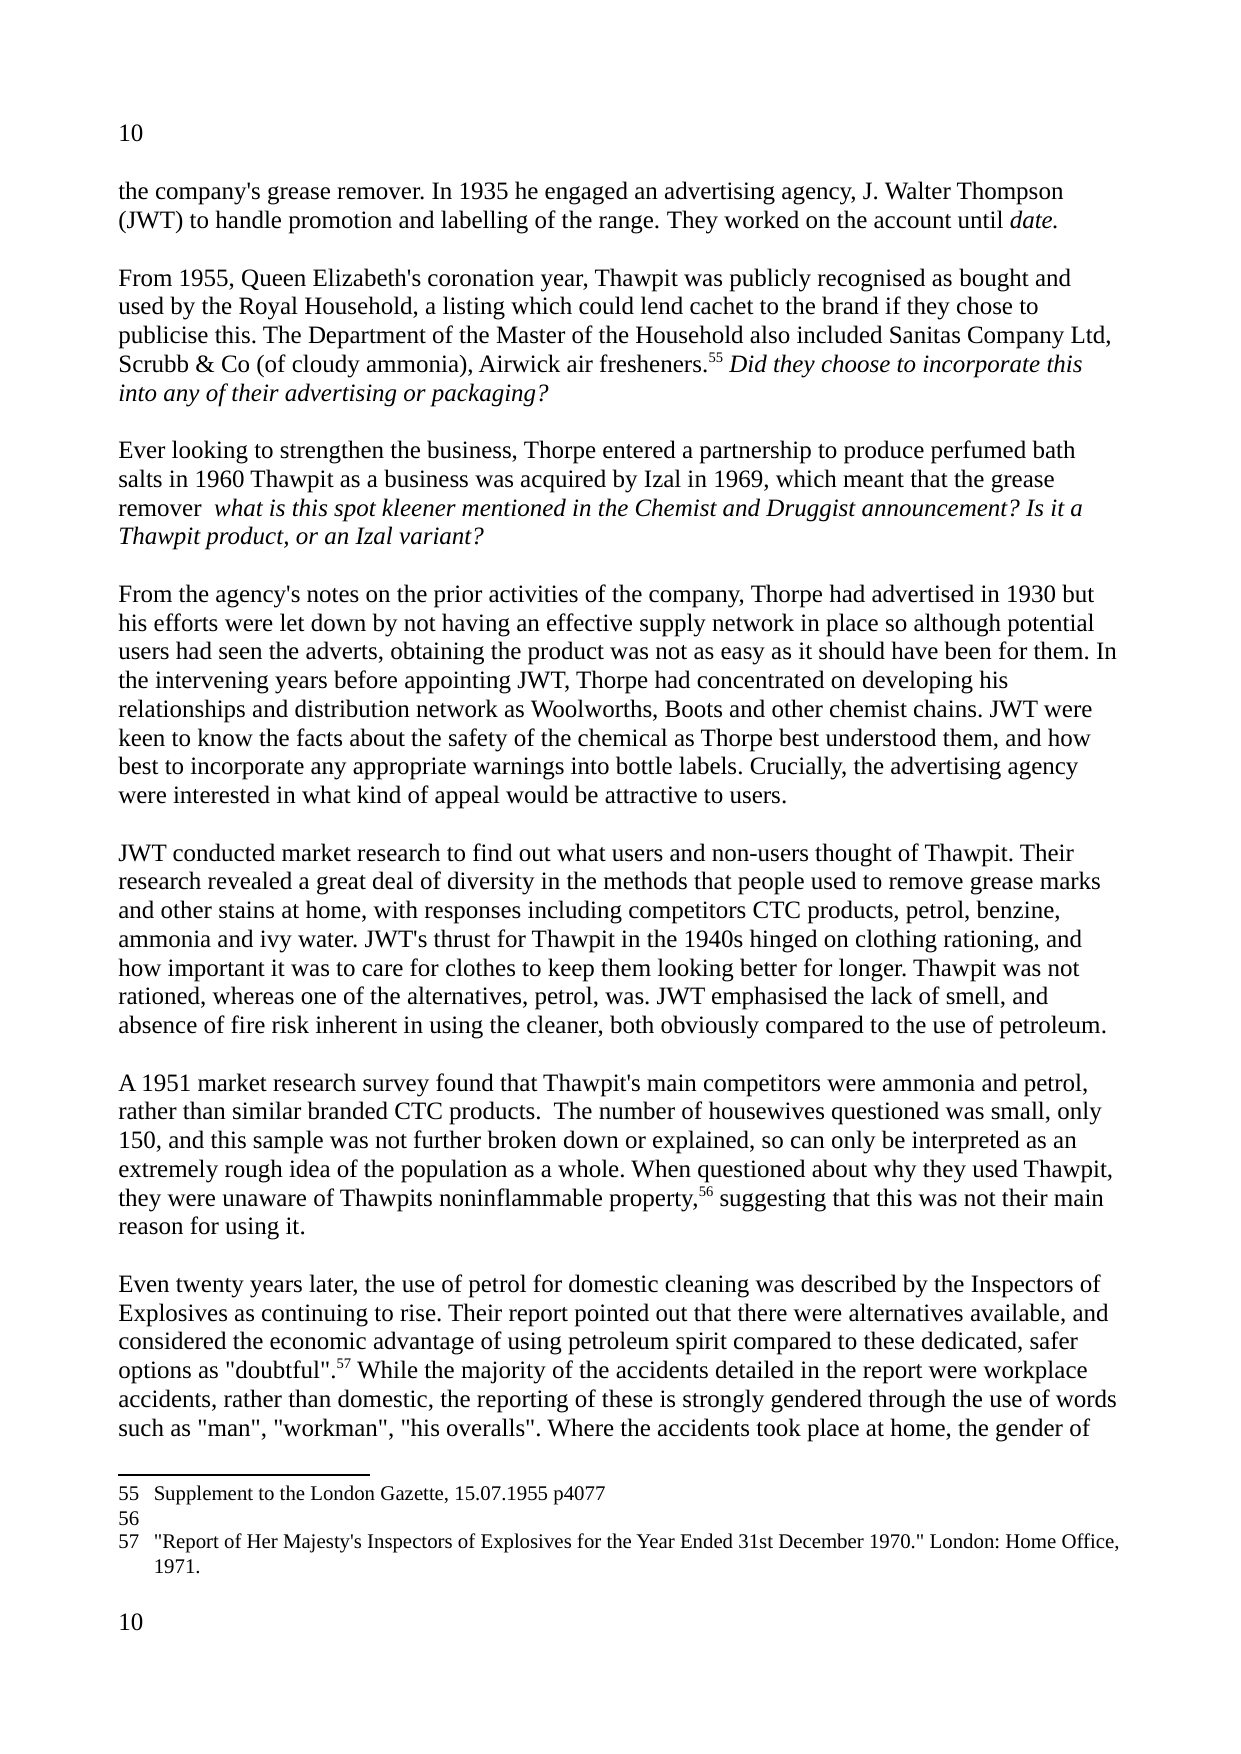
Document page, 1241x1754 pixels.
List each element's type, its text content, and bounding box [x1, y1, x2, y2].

text "Report of Her Majesty's Inspectors of Explosives for the Year Ended 31st December 1970." London: Home Office, 1971. [118, 1529, 1122, 1578]
text Ever looking to strengthen the business, Thorpe entered a partnership to produce perfumed bath salts in 1960 Thawpit as a business was acquired by Izal in 1969, which meant that the grease remover what is this spot kleener mentioned in the Chemist and Druggist announcement? Is it a Thawpit product, or an Izal variant? [118, 435, 1122, 550]
text Even twenty years later, the use of petrol for domestic cleaning was described by the Inspectors of Explosives as continuing to rise. Their report pointed out that there were alternatives available, and considered the economic advantage of using petroleum spirit compared to these dedicated, safer options as "doubtful". While the majority of the accidents detailed in the report were workplace accidents, rather than domestic, the reporting of these is strongly gendered through the use of words such as "man", "workman", "his overalls". Where the accidents took place at home, the gender of [118, 1269, 1122, 1441]
text From 1955, Queen Elizabeth's coronation year, Thawpit was publicly recognised as bought and used by the Royal Household, a listing which could lend cachet to the brand if they chose to publicise this. The Department of the Master of the Household also included Sanitas Company Ltd, Scrubb & Co (of cloudy ammonia), Airwick air fresheners. Did they choose to incorporate this into any of their advertising or packaging? [118, 263, 1122, 406]
text From the agency's notes on the prior activities of the company, Thorpe had advertised in 1930 but his efforts were let down by not having an effective supply network in place so although potential users had seen the adverts, obtaining the product was not as easy as it should have been for them. In the intervening years before appointing JWT, Thorpe had concentrated on developing his relationships and distribution network as Woolworths, Boots and other chemist chains. JWT were keen to know the facts about the safety of the chemical as Thorpe best understood them, and how best to incorporate any appropriate warnings into bottle labels. Crucially, the advertising agency were interested in what kind of appeal would be attractive to users. [118, 579, 1122, 809]
text A 1951 market research survey found that Thawpit's main competitors were ammonia and petrol, rather than similar branded CTC products. The number of housewives questioned was small, only 150, and this sample was not further broken down or explained, so can only be interpreted as an extremely rough idea of the population as a whole. When questioned about why they used Thawpit, they were unaware of Thawpits noninflammable property, suggesting that this was not their main reason for using it. [118, 1068, 1122, 1240]
text Supplement to the London Gazette, 15.07.1955 p4077 [118, 1481, 1122, 1505]
text the company's grease remover. In 1935 he engaged an advertising agency, J. Walter Thompson (JWT) to handle promotion and labelling of the range. They worked on the account until date. [118, 176, 1122, 234]
text JWT conducted market research to find out what users and non-users thought of Thawpit. Their research revealed a great deal of diversity in the methods that people used to remove grease marks and other stains at home, with responses including competitors CTC products, petrol, benzine, ammonia and ivy water. JWT's thrust for Thawpit in the 1940s hinged on clothing rationing, and how important it was to care for clothes to keep them looking better for longer. Thawpit was not rationed, whereas one of the alternatives, petrol, was. JWT emphasised the lack of smell, and absence of fire risk inherent in using the cleaner, both obviously compared to the use of petroleum. [118, 838, 1122, 1039]
